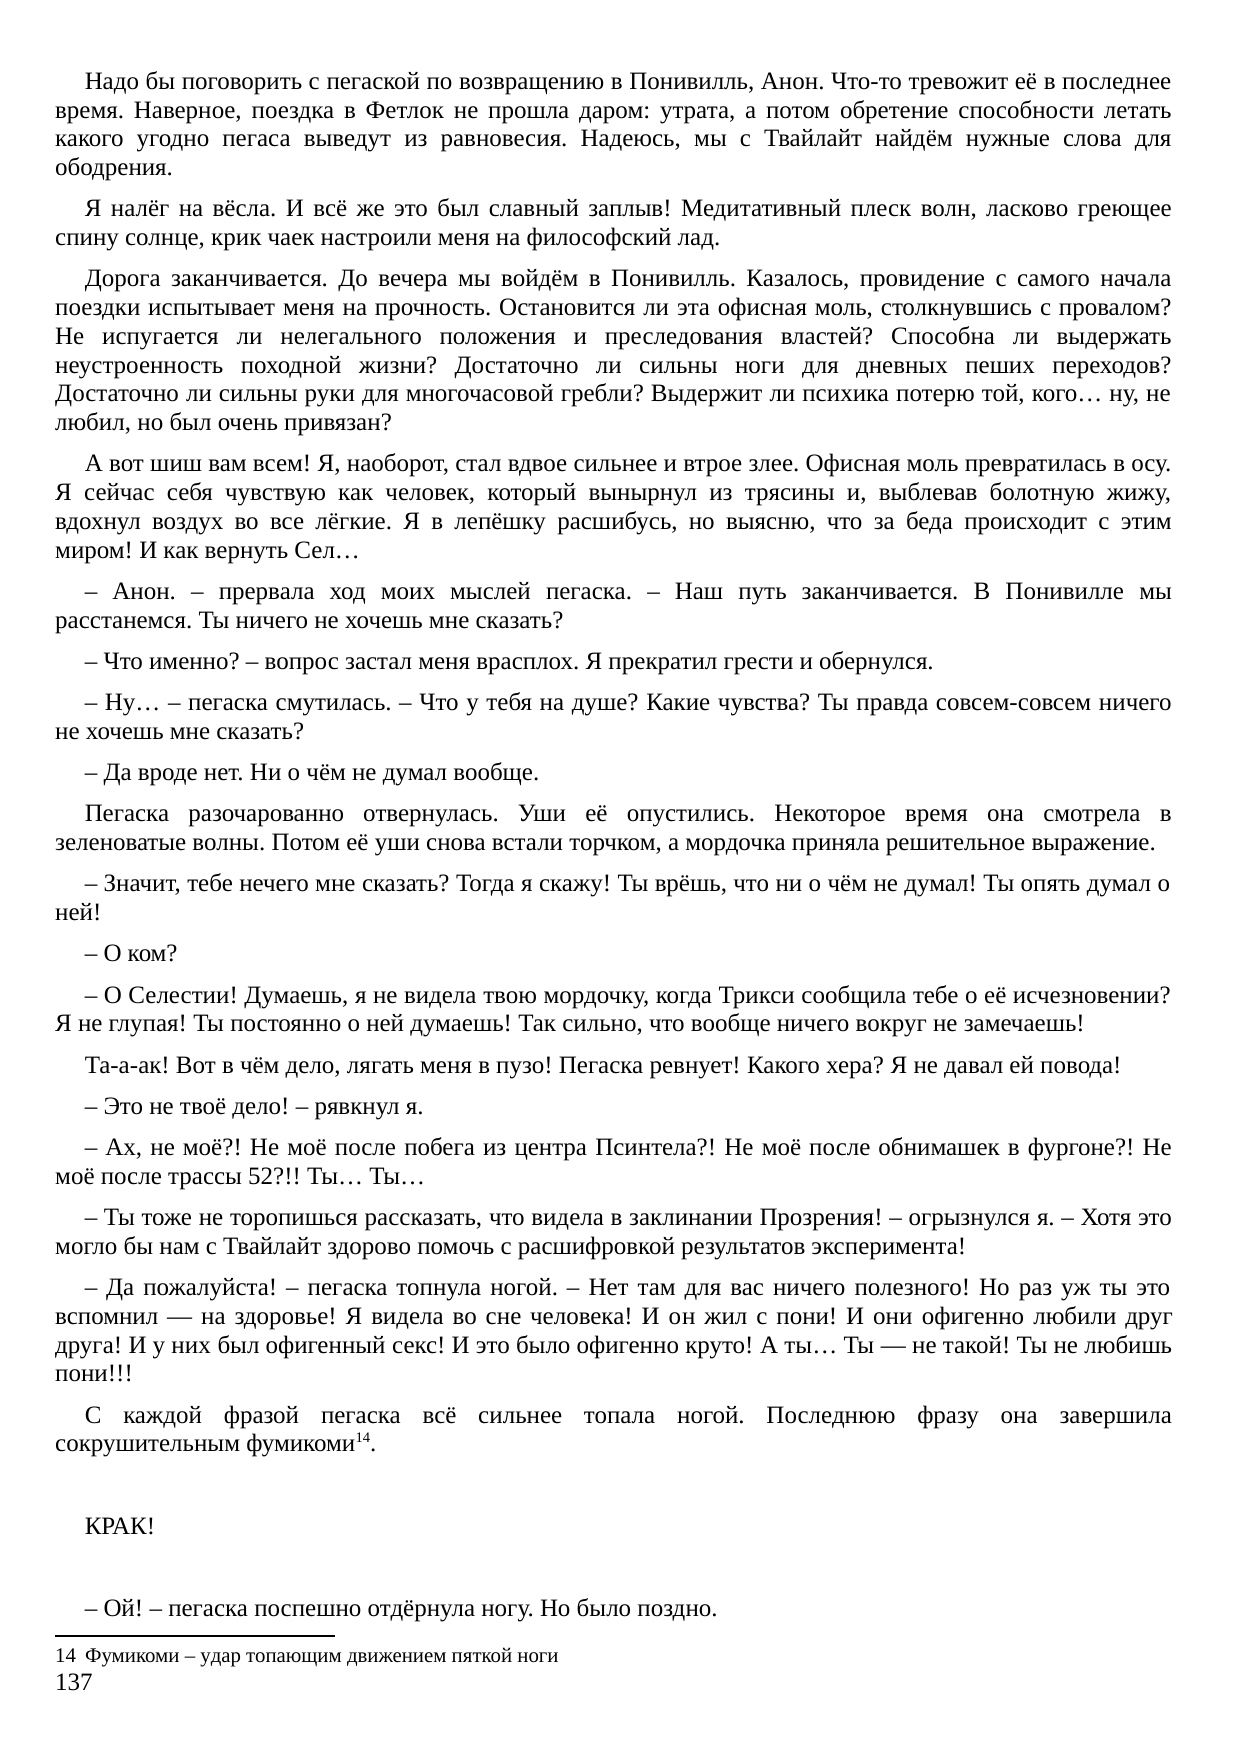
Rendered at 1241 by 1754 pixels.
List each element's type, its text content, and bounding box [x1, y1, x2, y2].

text – Ты тоже не торопишься рассказать, что видела в заклинании Прозрения! – огрызнулся я. – Хотя это могло бы нам с Твайлайт здорово помочь с расшифровкой результатов эксперимента! [55, 1202, 1173, 1260]
text Надо бы поговорить с пегаской по возвращению в Понивилль, Анон. Что-то тревожит её в последнее время. Наверное, поездка в Фетлок не прошла даром: утрата, а потом обретение способности летать какого угодно пегаса выведут из равновесия. Надеюсь, мы с Твайлайт найдём нужные слова для ободрения. [55, 66, 1173, 181]
text – Ой! – пегаска поспешно отдёрнула ногу. Но было поздно. [55, 1593, 1173, 1622]
text Фумикоми – удар топающим движением пяткой ноги [55, 1642, 1173, 1667]
text Пегаска разочарованно отвернулась. Уши её опустились. Некоторое время она смотрела в зеленоватые волны. Потом её уши снова встали торчком, а мордочка приняла решительное выражение. [55, 798, 1173, 856]
text КРАК! [55, 1511, 1173, 1540]
text – О ком? [55, 938, 1173, 967]
text – Да вроде нет. Ни о чём не думал вообще. [55, 757, 1173, 786]
text – Значит, тебе нечего мне сказать? Тогда я скажу! Ты врёшь, что ни о чём не думал! Ты опять думал о ней! [55, 868, 1173, 926]
text Я налёг на вёсла. И всё же это был славный заплыв! Медитативный плеск волн, ласково греющее спину солнце, крик чаек настроили меня на философский лад. [55, 193, 1173, 251]
text – Да пожалуйста! – пегаска топнула ногой. – Нет там для вас ничего полезного! Но раз уж ты это вспомнил — на здоровье! Я видела во сне человека! И он жил с пони! И они офигенно любили друг друга! И у них был офигенный секс! И это было офигенно круто! А ты… Ты — не такой! Ты не любишь пони!!! [55, 1272, 1173, 1387]
text – Анон. – прервала ход моих мыслей пегаска. – Наш путь заканчивается. В Понивилле мы расстанемся. Ты ничего не хочешь мне сказать? [55, 576, 1173, 633]
text – Ах, не моё?! Не моё после побега из центра Псинтела?! Не моё после обнимашек в фургоне?! Не моё после трассы 52?!! Ты… Ты… [55, 1132, 1173, 1190]
text Та-а-ак! Вот в чём дело, лягать меня в пузо! Пегаска ревнует! Какого хера? Я не давал ей повода! [55, 1050, 1173, 1078]
text – Это не твоё дело! – рявкнул я. [55, 1091, 1173, 1120]
text – Ну… – пегаска смутилась. – Что у тебя на душе? Какие чувства? Ты правда совсем-совсем ничего не хочешь мне сказать? [55, 687, 1173, 745]
text С каждой фразой пегаска всё сильнее топала ногой. Последнюю фразу она завершила сокрушительным фумикоми. [55, 1400, 1173, 1457]
text – Что именно? – вопрос застал меня врасплох. Я прекратил грести и обернулся. [55, 646, 1173, 675]
text Дорога заканчивается. До вечера мы войдём в Понивилль. Казалось, провидение с самого начала поездки испытывает меня на прочность. Остановится ли эта офисная моль, столкнувшись с провалом? Не испугается ли нелегального положения и преследования властей? Способна ли выдержать неустроенность походной жизни? Достаточно ли сильны ноги для дневных пеших переходов? Достаточно ли сильны руки для многочасовой гребли? Выдержит ли психика потерю той, кого… ну, не любил, но был очень привязан? [55, 263, 1173, 436]
text А вот шиш вам всем! Я, наоборот, стал вдвое сильнее и втрое злее. Офисная моль превратилась в осу. Я сейчас себя чувствую как человек, который вынырнул из трясины и, выблевав болотную жижу, вдохнул воздух во все лёгкие. Я в лепёшку расшибусь, но выясню, что за беда происходит с этим миром! И как вернуть Сел… [55, 448, 1173, 563]
text – О Селестии! Думаешь, я не видела твою мордочку, когда Трикси сообщила тебе о её исчезновении? Я не глупая! Ты постоянно о ней думаешь! Так сильно, что вообще ничего вокруг не замечаешь! [55, 980, 1173, 1037]
